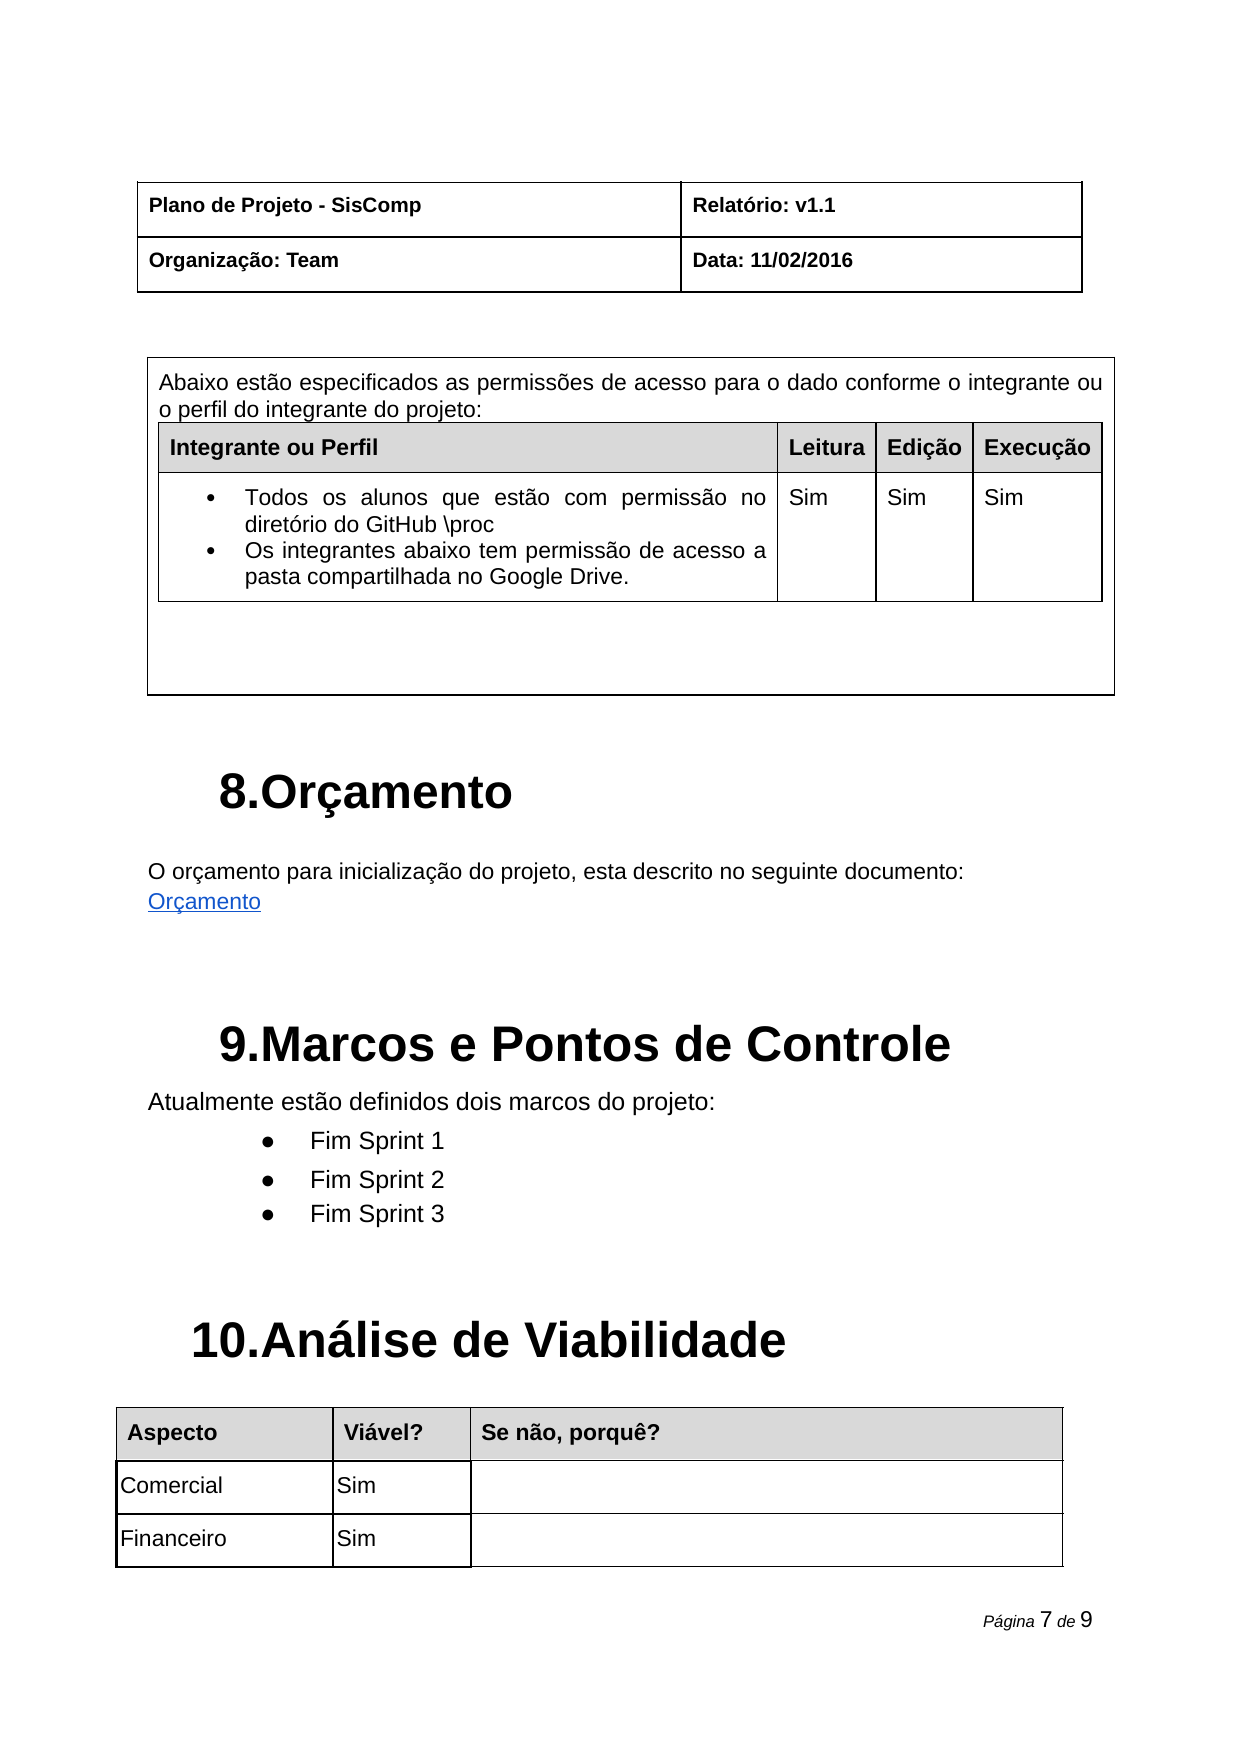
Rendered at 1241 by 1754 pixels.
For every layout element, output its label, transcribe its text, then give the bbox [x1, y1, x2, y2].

table_cell Financeiro [118, 1515, 332, 1566]
table_cell Sim [974, 473, 1101, 601]
table_header Execução [974, 423, 1101, 472]
table_cell [472, 1514, 1062, 1566]
text O orçamento para inicialização do projeto, esta descrito no seguinte documento: [148, 858, 1093, 884]
text Orçamento [148, 888, 1093, 914]
table_header Aspecto [117, 1408, 332, 1459]
table_header Se não, porquê? [471, 1408, 1062, 1459]
subtitle Análise de Viabilidade [185, 1311, 1093, 1368]
text ● Fim Sprint 1 [260, 1126, 1093, 1155]
table_cell Sim [778, 473, 875, 601]
table_header Integrante ou Perfil [159, 423, 777, 472]
table_cell Comercial [118, 1462, 332, 1513]
subtitle Orçamento [185, 762, 1093, 819]
table_header Viável? [334, 1408, 470, 1459]
text ● Fim Sprint 2 [260, 1166, 1093, 1194]
table_cell Sim [334, 1462, 470, 1513]
table_header Leitura [778, 423, 875, 472]
table_cell Sim [877, 473, 972, 601]
text Atualmente estão definidos dois marcos do projeto: [148, 1087, 1093, 1116]
subtitle Marcos e Pontos de Controle [185, 1015, 1093, 1072]
table_cell Sim [334, 1515, 470, 1566]
table_cell [472, 1461, 1062, 1513]
text ● Fim Sprint 3 [260, 1198, 1093, 1227]
table_cell Abaixo estão especificados as permissões de acesso para o dado conforme o integrante ou o perfil do integrante do projeto: [148, 358, 1114, 694]
table_cell Todos os alunos que estão com permissão no diretório do GitHub \proc Os integrantes abaixo tem permissão de acesso a pasta compartilhada no Google Drive. [159, 473, 777, 601]
table_header Edição [877, 423, 972, 472]
